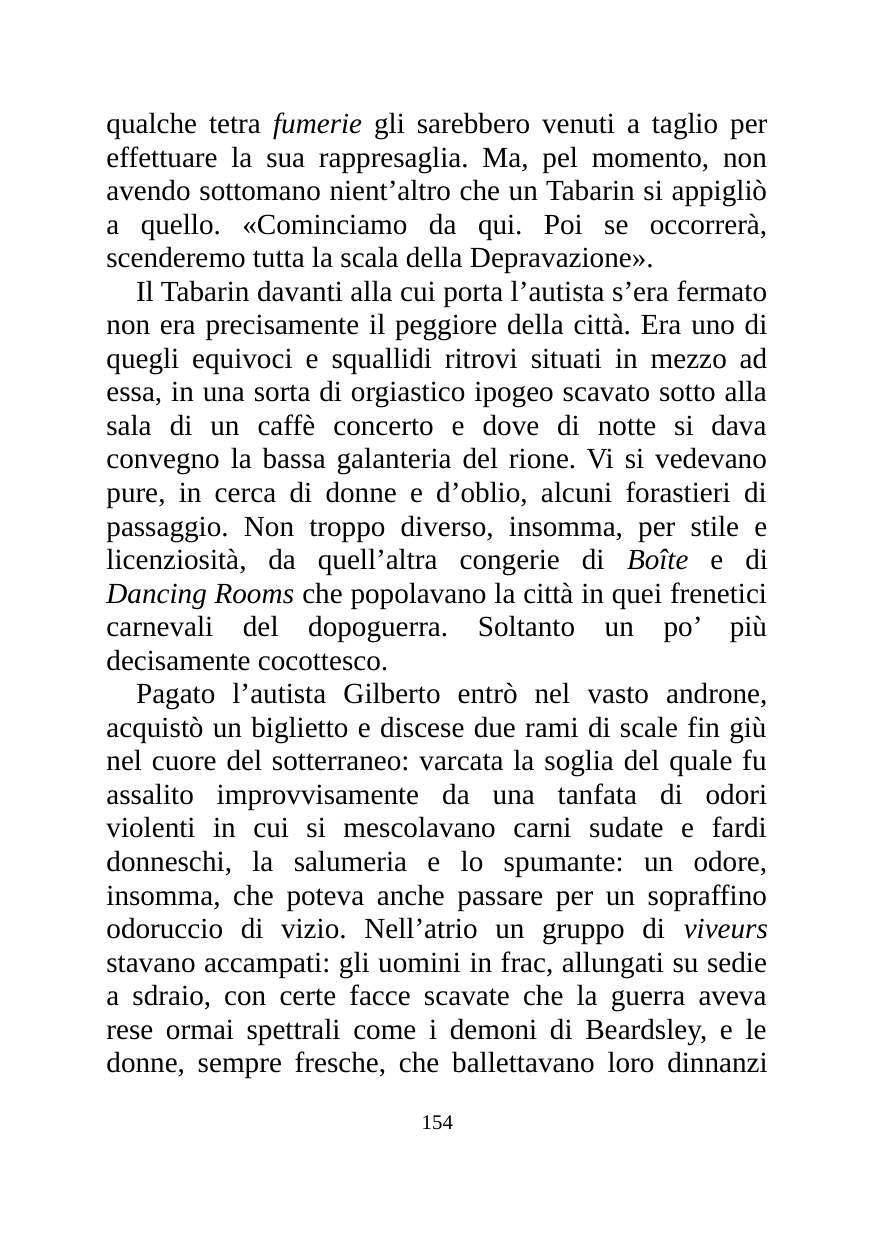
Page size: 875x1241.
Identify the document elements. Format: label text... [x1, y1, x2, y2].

text Pagato l’autista Gilberto entrò nel vasto androne, acquistò un biglietto e discese due rami di scale fin giù nel cuore del sotterraneo: varcata la soglia del quale fu assalito improvvisamente da una tanfata di odori violenti in cui si mescolavano carni sudate e fardi donneschi, la salumeria e lo spumante: un odore, insomma, che poteva anche passare per un sopraffino odoruccio di vizio. Nell’atrio un gruppo di viveurs stavano accampati: gli uomini in frac, allungati su sedie a sdraio, con certe facce scavate che la guerra aveva rese ormai spettrali come i demoni di Beardsley, e le donne, sempre fresche, che ballettavano loro dinnanzi [106, 676, 768, 1079]
text qualche tetra fumerie gli sarebbero venuti a taglio per effettuare la sua rappresaglia. Ma, pel momento, non avendo sottomano nient’altro che un Tabarin si appigliò a quello. «Cominciamo da qui. Poi se occorrerà, scenderemo tutta la scala della Depravazione». [106, 106, 768, 274]
text Il Tabarin davanti alla cui porta l’autista s’era fermato non era precisamente il peggiore della città. Era uno di quegli equivoci e squallidi ritrovi situati in mezzo ad essa, in una sorta di orgiastico ipogeo scavato sotto alla sala di un caffè concerto e dove di notte si dava convegno la bassa galanteria del rione. Vi si vedevano pure, in cerca di donne e d’oblio, alcuni forastieri di passaggio. Non troppo diverso, insomma, per stile e licenziosità, da quell’altra congerie di Boîte e di Dancing Rooms che popolavano la città in quei frenetici carnevali del dopoguerra. Soltanto un po’ più decisamente cocottesco. [106, 274, 768, 676]
